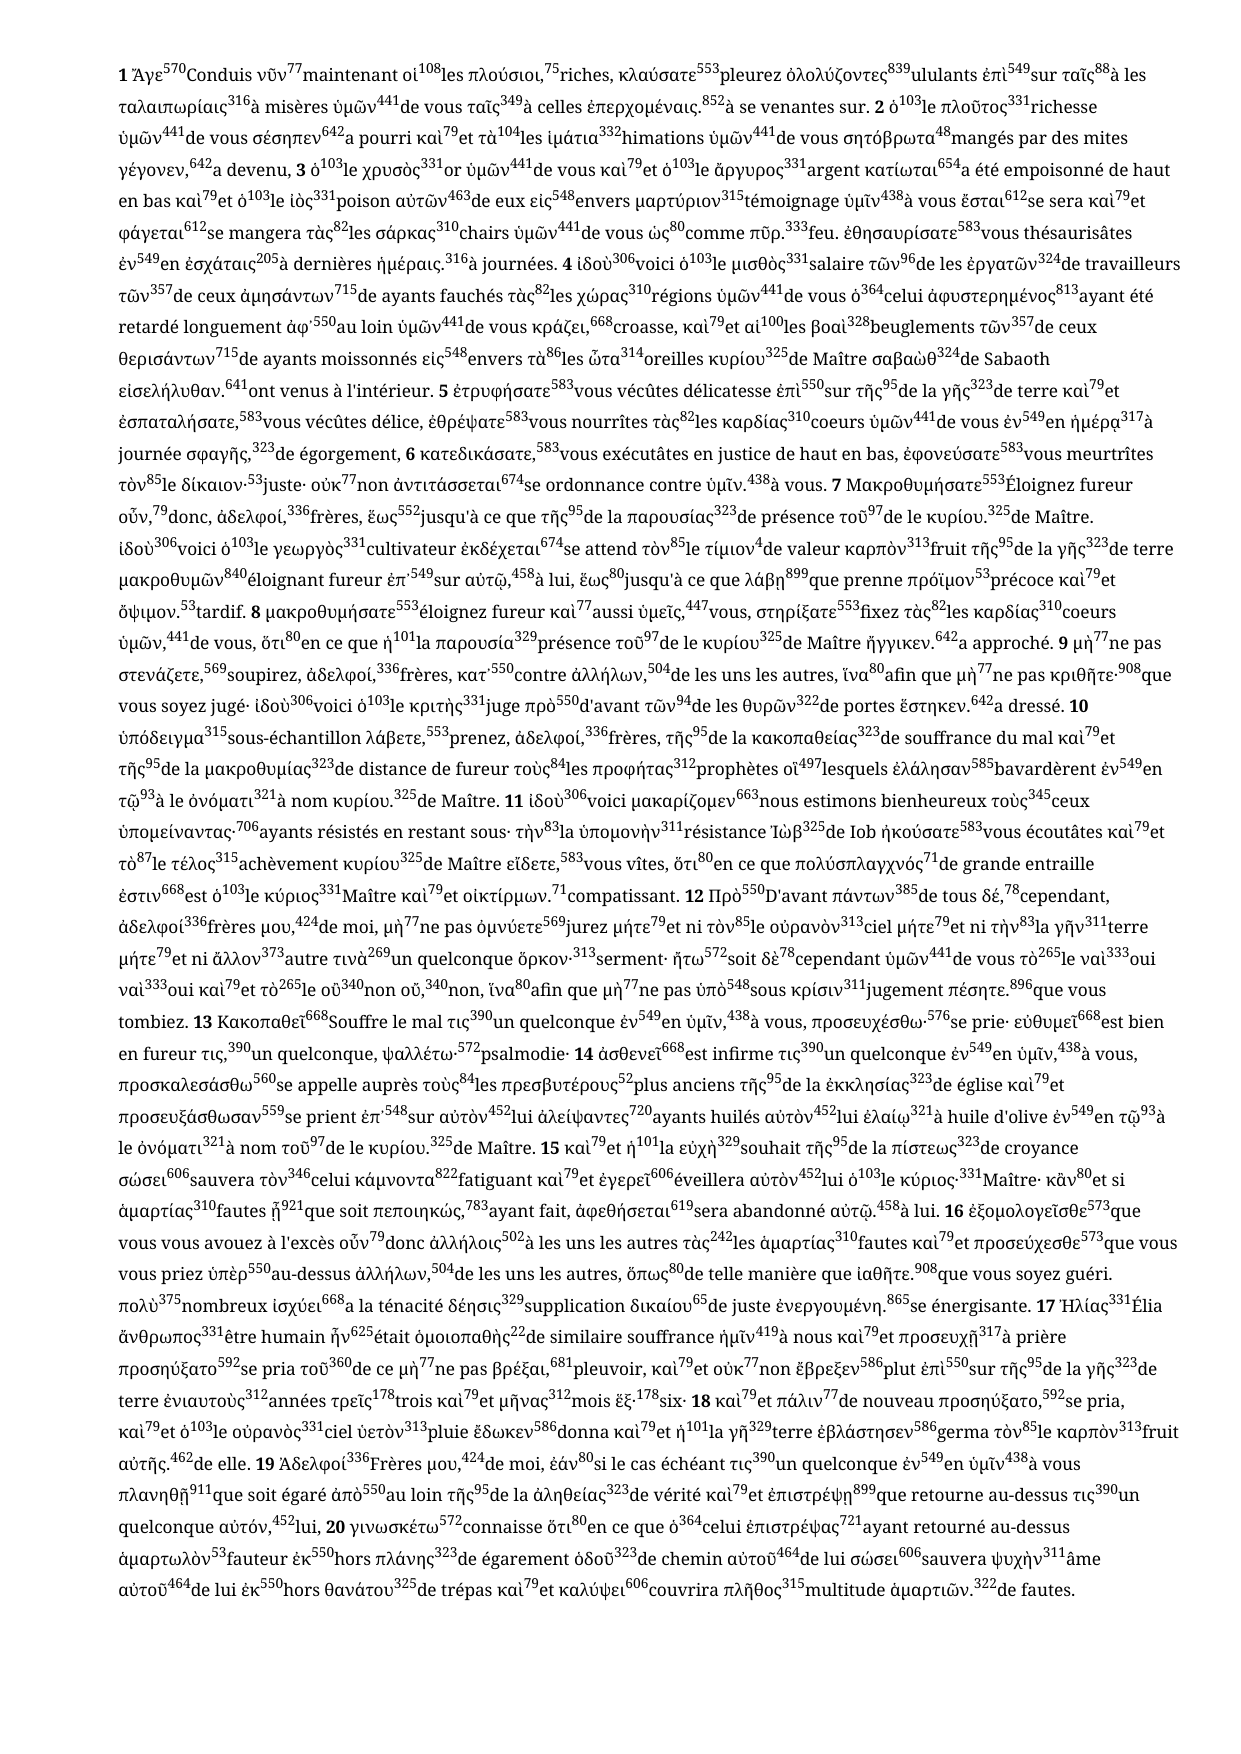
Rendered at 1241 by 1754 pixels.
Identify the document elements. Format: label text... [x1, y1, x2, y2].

text 1 Ἄγε570Conduis νῦν77maintenant οἱ108les πλούσιοι,75riches, κλαύσατε553pleurez ὀλολύζοντες839ululants ἐπὶ549sur ταῖς88à les ταλαιπωρίαις316à misères ὑμῶν441de vous ταῖς349à celles ἐπερχομέναις.852à se venantes sur. 2 ὁ103le πλοῦτος331richesse ὑμῶν441de vous σέσηπεν642a pourri καὶ79et τὰ104les ἱμάτια332himations ὑμῶν441de vous σητόβρωτα48mangés par des mites γέγονεν,642a devenu, 3 ὁ103le χρυσὸς331or ὑμῶν441de vous καὶ79et ὁ103le ἄργυρος331argent κατίωται654a été empoisonné de haut en bas καὶ79et ὁ103le ἰὸς331poison αὐτῶν463de eux εἰς548envers μαρτύριον315témoignage ὑμῖν438à vous ἔσται612se sera καὶ79et φάγεται612se mangera τὰς82les σάρκας310chairs ὑμῶν441de vous ὡς80comme πῦρ.333feu. ἐθησαυρίσατε583vous thésaurisâtes ἐν549en ἐσχάταις205à dernières ἡμέραις.316à journées. 4 ἰδοὺ306voici ὁ103le μισθὸς331salaire τῶν96de les ἐργατῶν324de travailleurs τῶν357de ceux ἀμησάντων715de ayants fauchés τὰς82les χώρας310régions ὑμῶν441de vous ὁ364celui ἀφυστερημένος813ayant été retardé longuement ἀφ᾽550au loin ὑμῶν441de vous κράζει,668croasse, καὶ79et αἱ100les βοαὶ328beuglements τῶν357de ceux θερισάντων715de ayants moissonnés εἰς548envers τὰ86les ὦτα314oreilles κυρίου325de Maître σαβαὼθ324de Sabaoth εἰσελήλυθαν.641ont venus à l'intérieur. 5 ἐτρυφήσατε583vous vécûtes délicatesse ἐπὶ550sur τῆς95de la γῆς323de terre καὶ79et ἐσπαταλήσατε,583vous vécûtes délice, ἐθρέψατε583vous nourrîtes τὰς82les καρδίας310coeurs ὑμῶν441de vous ἐν549en ἡμέρᾳ317à journée σφαγῆς,323de égorgement, 6 κατεδικάσατε,583vous exécutâtes en justice de haut en bas, ἐφονεύσατε583vous meurtrîtes τὸν85le δίκαιον·53juste· οὐκ77non ἀντιτάσσεται674se ordonnance contre ὑμῖν.438à vous. 7 Μακροθυμήσατε553Éloignez fureur οὖν,79donc, ἀδελφοί,336frères, ἕως552jusqu'à ce que τῆς95de la παρουσίας323de présence τοῦ97de le κυρίου.325de Maître. ἰδοὺ306voici ὁ103le γεωργὸς331cultivateur ἐκδέχεται674se attend τὸν85le τίμιον4de valeur καρπὸν313fruit τῆς95de la γῆς323de terre μακροθυμῶν840éloignant fureur ἐπ᾽549sur αὐτῷ,458à lui, ἕως80jusqu'à ce que λάβῃ899que prenne πρόϊμον53précoce καὶ79et ὄψιμον.53tardif. 8 μακροθυμήσατε553éloignez fureur καὶ77aussi ὑμεῖς,447vous, στηρίξατε553fixez τὰς82les καρδίας310coeurs ὑμῶν,441de vous, ὅτι80en ce que ἡ101la παρουσία329présence τοῦ97de le κυρίου325de Maître ἤγγικεν.642a approché. 9 μὴ77ne pas στενάζετε,569soupirez, ἀδελφοί,336frères, κατ᾽550contre ἀλλήλων,504de les uns les autres, ἵνα80afin que μὴ77ne pas κριθῆτε·908que vous soyez jugé· ἰδοὺ306voici ὁ103le κριτὴς331juge πρὸ550d'avant τῶν94de les θυρῶν322de portes ἕστηκεν.642a dressé. 10 ὑπόδειγμα315sous-échantillon λάβετε,553prenez, ἀδελφοί,336frères, τῆς95de la κακοπαθείας323de souffrance du mal καὶ79et τῆς95de la μακροθυμίας323de distance de fureur τοὺς84les προφήτας312prophètes οἳ497lesquels ἐλάλησαν585bavardèrent ἐν549en τῷ93à le ὀνόματι321à nom κυρίου.325de Maître. 11 ἰδοὺ306voici μακαρίζομεν663nous estimons bienheureux τοὺς345ceux ὑπομείναντας·706ayants résistés en restant sous· τὴν83la ὑπομονὴν311résistance Ἰὼβ325de Iob ἠκούσατε583vous écoutâtes καὶ79et τὸ87le τέλος315achèvement κυρίου325de Maître εἴδετε,583vous vîtes, ὅτι80en ce que πολύσπλαγχνός71de grande entraille ἐστιν668est ὁ103le κύριος331Maître καὶ79et οἰκτίρμων.71compatissant. 12 Πρὸ550D'avant πάντων385de tous δέ,78cependant, ἀδελφοί336frères μου,424de moi, μὴ77ne pas ὀμνύετε569jurez μήτε79et ni τὸν85le οὐρανὸν313ciel μήτε79et ni τὴν83la γῆν311terre μήτε79et ni ἄλλον373autre τινὰ269un quelconque ὅρκον·313serment· ἤτω572soit δὲ78cependant ὑμῶν441de vous τὸ265le ναὶ333oui ναὶ333oui καὶ79et τὸ265le οὒ340non οὔ,340non, ἵνα80afin que μὴ77ne pas ὑπὸ548sous κρίσιν311jugement πέσητε.896que vous tombiez. 13 Κακοπαθεῖ668Souffre le mal τις390un quelconque ἐν549en ὑμῖν,438à vous, προσευχέσθω·576se prie· εὐθυμεῖ668est bien en fureur τις,390un quelconque, ψαλλέτω·572psalmodie· 14 ἀσθενεῖ668est infirme τις390un quelconque ἐν549en ὑμῖν,438à vous, προσκαλεσάσθω560se appelle auprès τοὺς84les πρεσβυτέρους52plus anciens τῆς95de la ἐκκλησίας323de église καὶ79et προσευξάσθωσαν559se prient ἐπ᾽548sur αὐτὸν452lui ἀλείψαντες720ayants huilés αὐτὸν452lui ἐλαίῳ321à huile d'olive ἐν549en τῷ93à le ὀνόματι321à nom τοῦ97de le κυρίου.325de Maître. 15 καὶ79et ἡ101la εὐχὴ329souhait τῆς95de la πίστεως323de croyance σώσει606sauvera τὸν346celui κάμνοντα822fatiguant καὶ79et ἐγερεῖ606éveillera αὐτὸν452lui ὁ103le κύριος·331Maître· κἂν80et si ἁμαρτίας310fautes ᾖ921que soit πεποιηκώς,783ayant fait, ἀφεθήσεται619sera abandonné αὐτῷ.458à lui. 16 ἐξομολογεῖσθε573que vous vous avouez à l'excès οὖν79donc ἀλλήλοις502à les uns les autres τὰς242les ἁμαρτίας310fautes καὶ79et προσεύχεσθε573que vous vous priez ὑπὲρ550au-dessus ἀλλήλων,504de les uns les autres, ὅπως80de telle manière que ἰαθῆτε.908que vous soyez guéri. πολὺ375nombreux ἰσχύει668a la ténacité δέησις329supplication δικαίου65de juste ἐνεργουμένη.865se énergisante. 17 Ἠλίας331Élia ἄνθρωπος331être humain ἦν625était ὁμοιοπαθὴς22de similaire souffrance ἡμῖν419à nous καὶ79et προσευχῇ317à prière προσηύξατο592se pria τοῦ360de ce μὴ77ne pas βρέξαι,681pleuvoir, καὶ79et οὐκ77non ἔβρεξεν586plut ἐπὶ550sur τῆς95de la γῆς323de terre ἐνιαυτοὺς312années τρεῖς178trois καὶ79et μῆνας312mois ἕξ·178six· 18 καὶ79et πάλιν77de nouveau προσηύξατο,592se pria, καὶ79et ὁ103le οὐρανὸς331ciel ὑετὸν313pluie ἔδωκεν586donna καὶ79et ἡ101la γῆ329terre ἐβλάστησεν586germa τὸν85le καρπὸν313fruit αὐτῆς.462de elle. 19 Ἀδελφοί336Frères μου,424de moi, ἐάν80si le cas échéant τις390un quelconque ἐν549en ὑμῖν438à vous πλανηθῇ911que soit égaré ἀπὸ550au loin τῆς95de la ἀληθείας323de vérité καὶ79et ἐπιστρέψῃ899que retourne au-dessus τις390un quelconque αὐτόν,452lui, 20 γινωσκέτω572connaisse ὅτι80en ce que ὁ364celui ἐπιστρέψας721ayant retourné au-dessus ἁμαρτωλὸν53fauteur ἐκ550hors πλάνης323de égarement ὁδοῦ323de chemin αὐτοῦ464de lui σώσει606sauvera ψυχὴν311âme αὐτοῦ464de lui ἐκ550hors θανάτου325de trépas καὶ79et καλύψει606couvrira πλῆθος315multitude ἁμαρτιῶν.322de fautes. [118, 59, 1181, 1602]
